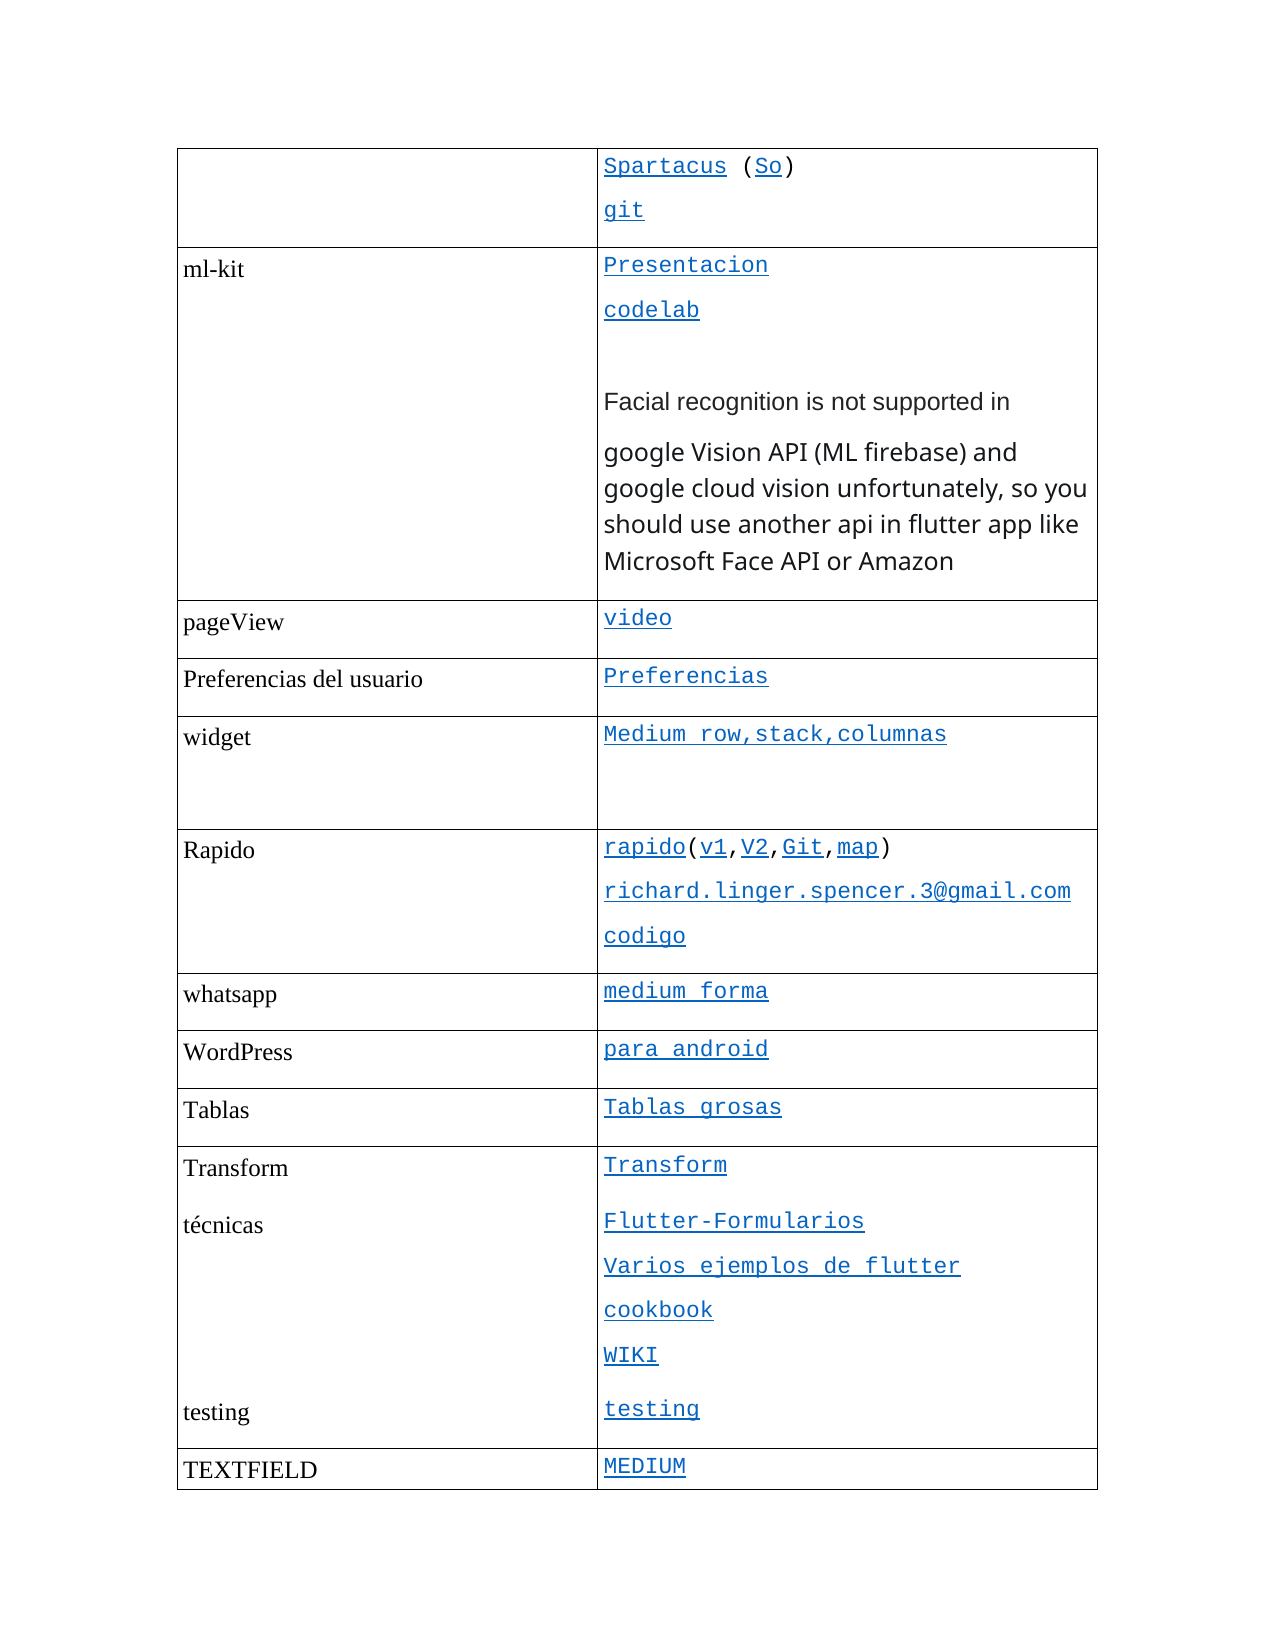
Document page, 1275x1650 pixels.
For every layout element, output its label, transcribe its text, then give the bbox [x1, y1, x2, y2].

table_cell WordPress [178, 1031, 597, 1088]
table_cell para android [598, 1031, 1097, 1088]
table_cell Spartacus (So) git [598, 149, 1097, 247]
table_cell Transform [178, 1147, 597, 1204]
table_cell Tablas grosas [598, 1089, 1097, 1146]
table_cell Presentacion codelab Facial recognition is not supported in google Vision API (ML firebase) and google cloud vision unfortunately, so you should use another api in flutter app like Microsoft Face API or Amazon [598, 248, 1097, 600]
table_cell whatsapp [178, 974, 597, 1030]
table_cell testing [598, 1391, 1097, 1448]
table_cell Transform [598, 1147, 1097, 1204]
table_cell Preferencias [598, 659, 1097, 716]
table_cell MEDIUM [598, 1449, 1097, 1489]
table_cell medium forma [598, 974, 1097, 1030]
table_cell pageView [178, 601, 597, 658]
table_cell video [598, 601, 1097, 658]
table_cell Flutter-Formularios Varios ejemplos de flutter cookbook WIKI [598, 1204, 1097, 1391]
table_cell rapido(v1,V2,Git,map) richard.linger.spencer.3@gmail.com codigo [598, 830, 1097, 972]
table_cell TEXTFIELD [178, 1449, 597, 1489]
table_cell Medium row,stack,columnas [598, 717, 1097, 828]
table_cell Tablas [178, 1089, 597, 1146]
table_cell técnicas [178, 1204, 597, 1391]
table_cell widget [178, 717, 597, 828]
table_cell ml-kit [178, 248, 597, 600]
table_cell Rapido [178, 830, 597, 972]
table_cell testing [178, 1391, 597, 1448]
table_cell Preferencias del usuario [178, 659, 597, 716]
table_cell [178, 149, 597, 247]
